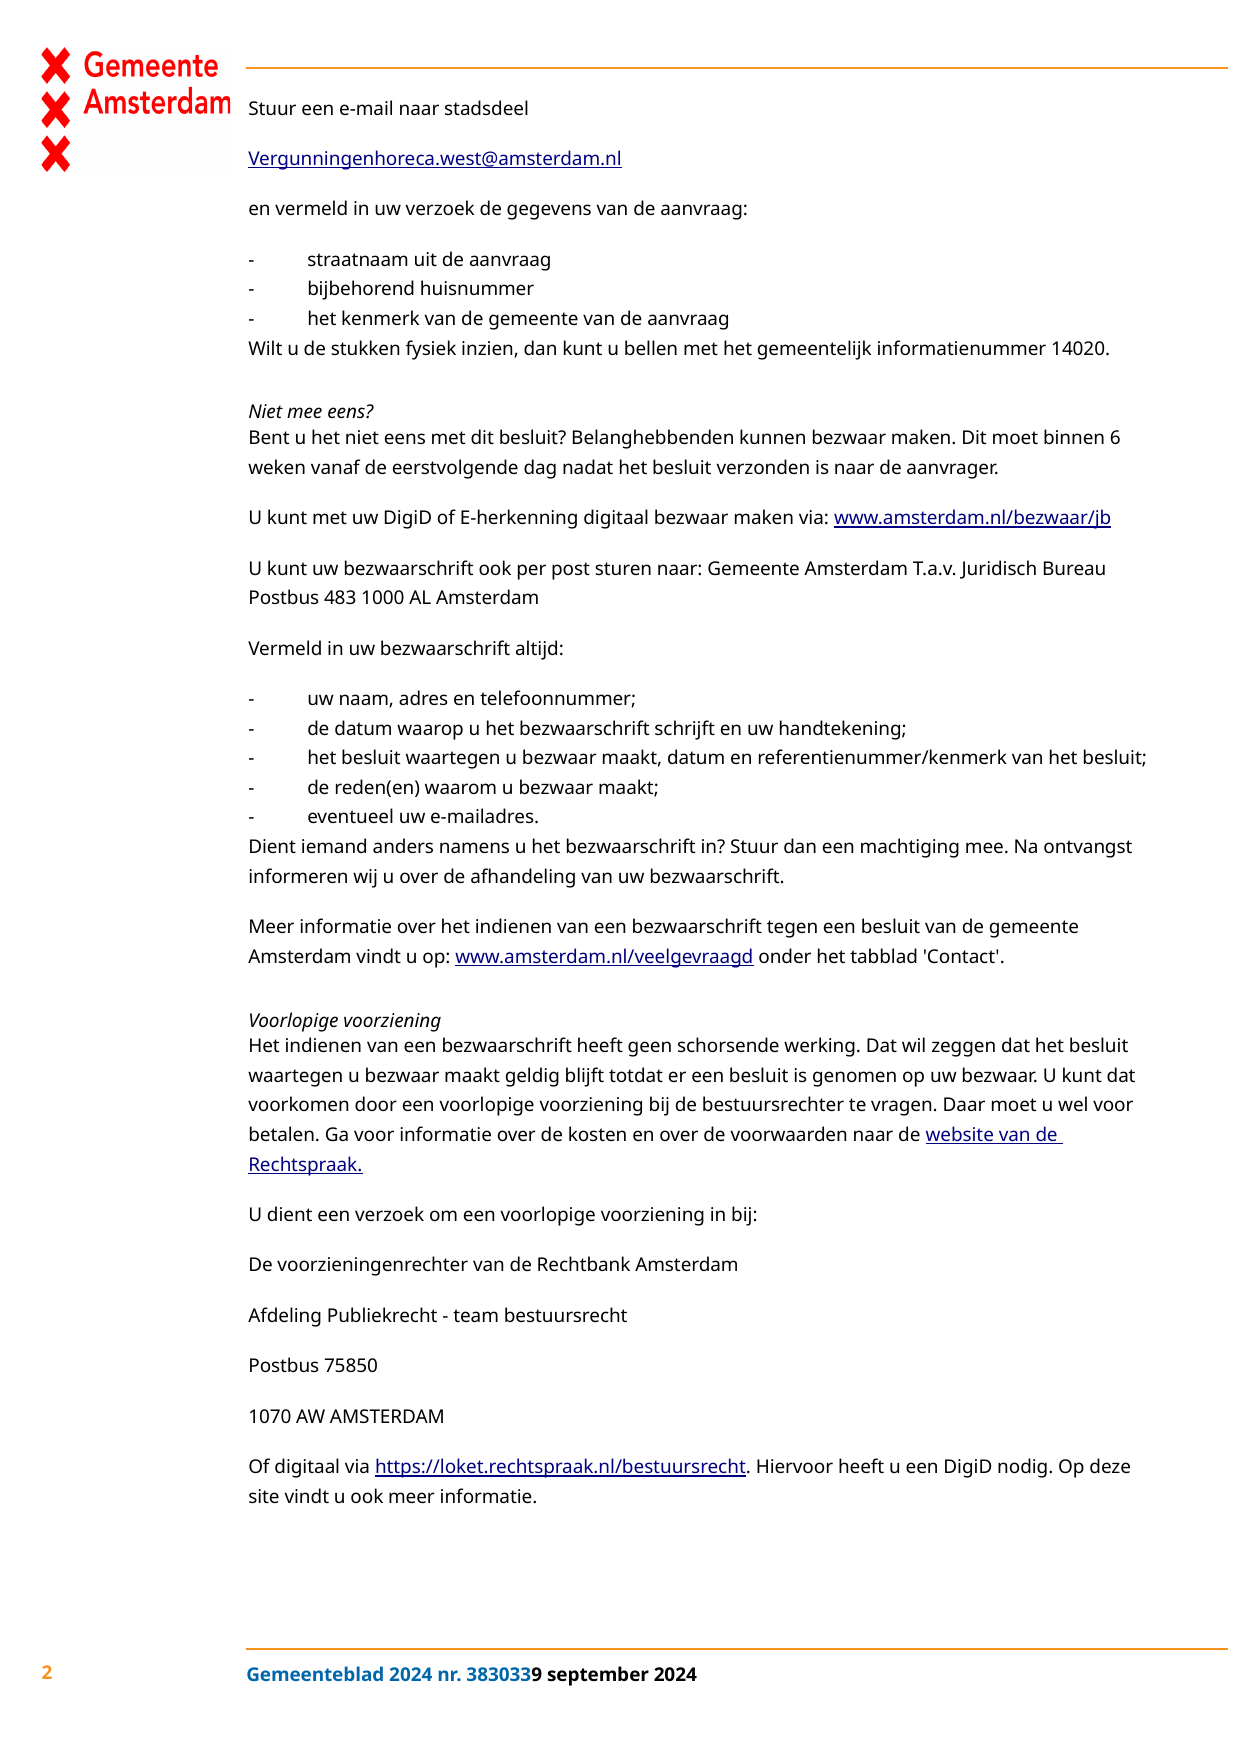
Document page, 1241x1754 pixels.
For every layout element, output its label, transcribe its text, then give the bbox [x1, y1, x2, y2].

list het kenmerk van de gemeente van de aanvraag [248, 305, 1152, 331]
text 1070 AW AMSTERDAM [248, 1403, 1152, 1429]
text Afdeling Publiekrecht - team bestuursrecht [248, 1302, 1152, 1328]
list uw naam, adres en telefoonnummer; [248, 685, 1152, 711]
list straatnaam uit de aanvraag [248, 246, 1152, 272]
list eventueel uw e-mailadres. [248, 804, 1152, 829]
text Voorlopige voorziening [248, 1007, 1152, 1032]
text Niet mee eens? [248, 399, 1152, 424]
text U kunt uw bezwaarschrift ook per post sturen naar: Gemeente Amsterdam T.a.v. Juridisch Bureau Postbus 483 1000 AL Amsterdam [248, 555, 1152, 610]
list bijbehorend huisnummer [248, 276, 1152, 301]
text U dient een verzoek om een voorlopige voorziening in bij: [248, 1201, 1152, 1227]
text Vermeld in uw bezwaarschrift altijd: [248, 635, 1152, 661]
list de reden(en) waarom u bezwaar maakt; [248, 774, 1152, 800]
text U kunt met uw DigiD of E-herkenning digitaal bezwaar maken via: www.amsterdam.nl/bezwaar/jb [248, 504, 1152, 530]
text Dient iemand anders namens u het bezwaarschrift in? Stuur dan een machtiging mee. Na ontvangst informeren wij u over de afhandeling van uw bezwaarschrift. [248, 833, 1152, 888]
text Meer informatie over het indienen van een bezwaarschrift tegen een besluit van de gemeente Amsterdam vindt u op: www.amsterdam.nl/veelgevraagd onder het tabblad 'Contact'. [248, 913, 1152, 968]
text Het indienen van een bezwaarschrift heeft geen schorsende werking. Dat wil zeggen dat het besluit waartegen u bezwaar maakt geldig blijft totdat er een besluit is genomen op uw bezwaar. U kunt dat voorkomen door een voorlopige voorziening bij de bestuursrechter te vragen. Daar moet u wel voor betalen. Ga voor informatie over de kosten en over de voorwaarden naar de website van de Rechtspraak. [248, 1032, 1152, 1177]
text Wilt u de stukken fysiek inzien, dan kunt u bellen met het gemeentelijk informatienummer 14020. [248, 335, 1152, 361]
picture [41, 47, 231, 172]
text Of digitaal via https://loket.rechtspraak.nl/bestuursrecht. Hiervoor heeft u een DigiD nodig. Op deze site vindt u ook meer informatie. [248, 1453, 1152, 1509]
text De voorzieningenrechter van de Rechtbank Amsterdam [248, 1252, 1152, 1277]
text Vergunningenhoreca.west@amsterdam.nl [248, 145, 1152, 171]
text en vermeld in uw verzoek de gegevens van de aanvraag: [248, 196, 1152, 221]
list het besluit waartegen u bezwaar maakt, datum en referentienummer/kenmerk van het besluit; [248, 744, 1152, 770]
text Stuur een e-mail naar stadsdeel [248, 95, 1152, 121]
list de datum waarop u het bezwaarschrift schrijft en uw handtekening; [248, 715, 1152, 741]
text Postbus 75850 [248, 1352, 1152, 1378]
text Bent u het niet eens met dit besluit? Belanghebbenden kunnen bezwaar maken. Dit moet binnen 6 weken vanaf de eerstvolgende dag nadat het besluit verzonden is naar de aanvrager. [248, 424, 1152, 480]
